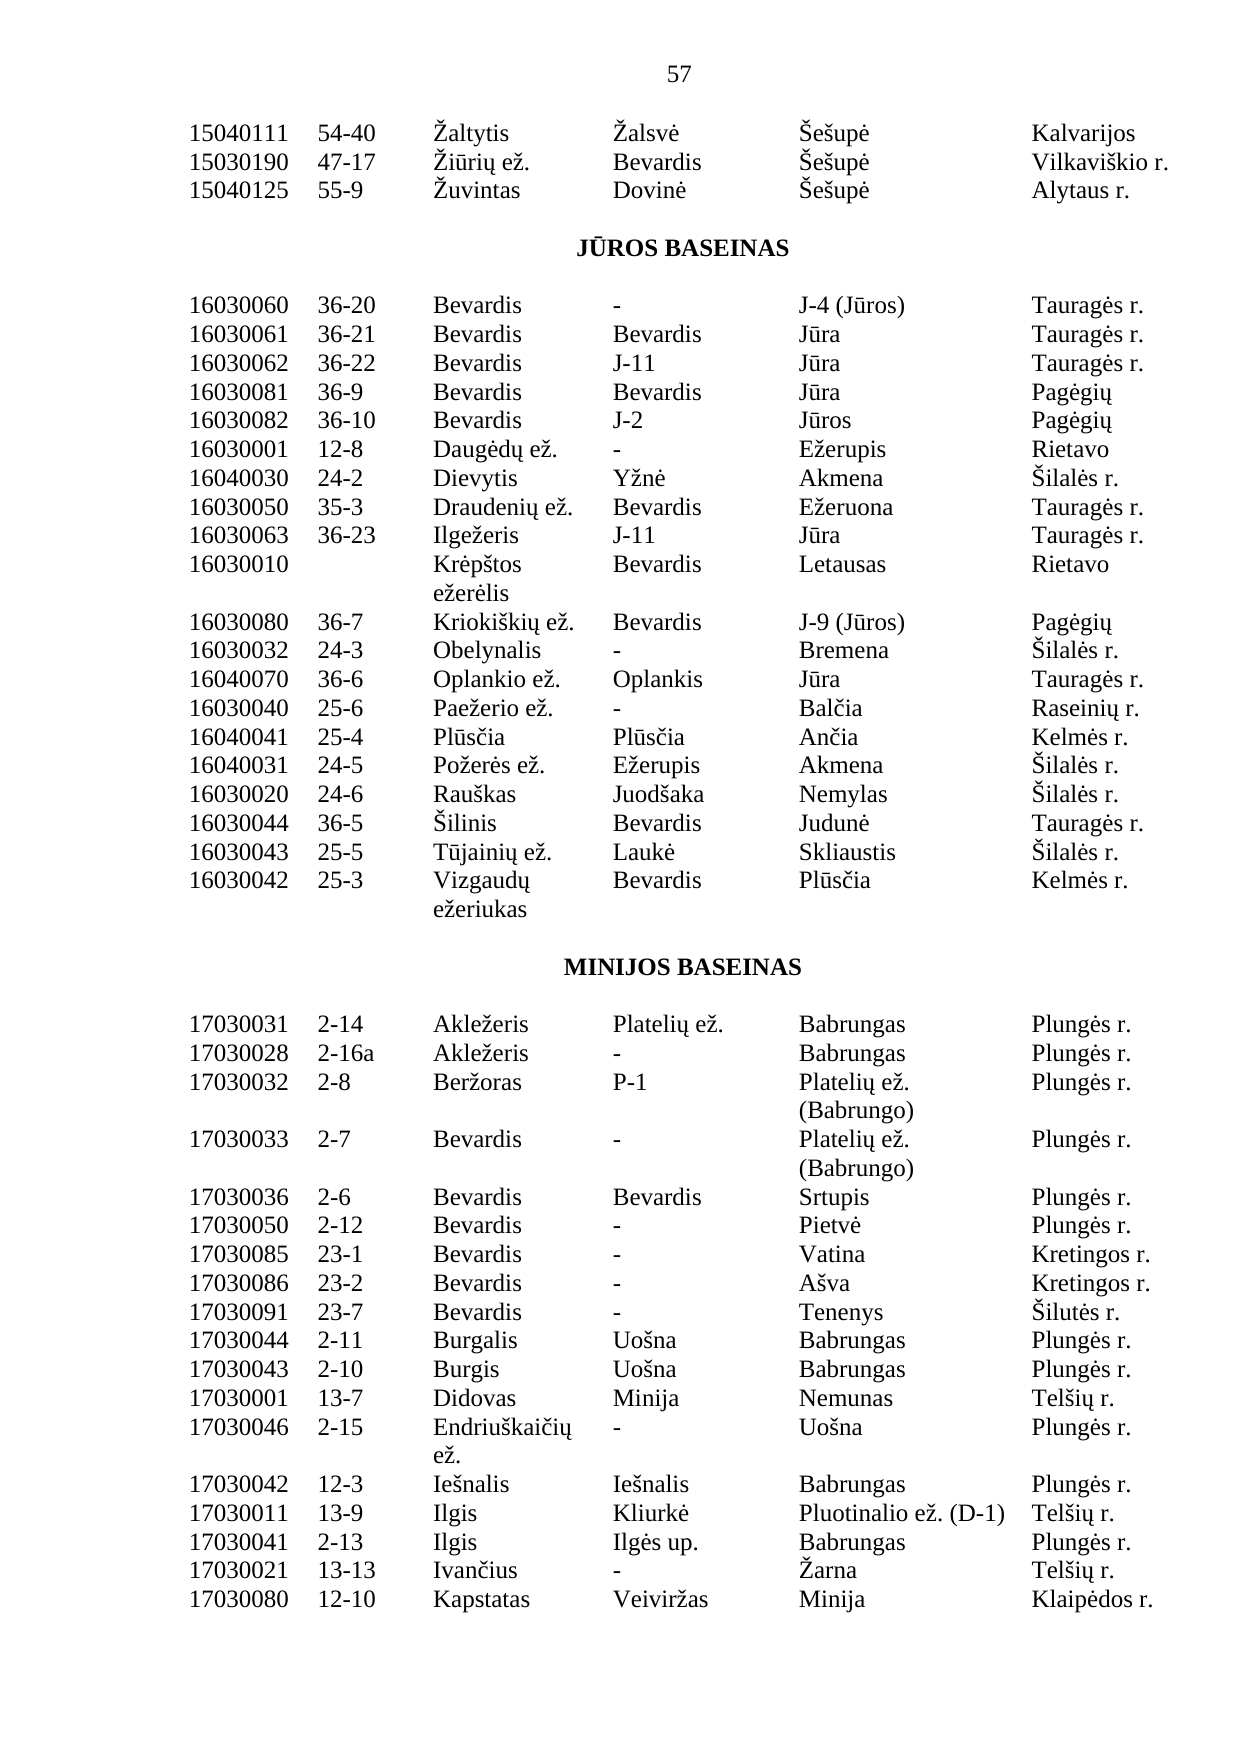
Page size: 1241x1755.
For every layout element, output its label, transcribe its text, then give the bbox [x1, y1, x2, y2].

table_cell Iešnalis [601, 1469, 787, 1498]
table_cell Bevardis [601, 866, 787, 923]
table_cell 35-3 [306, 492, 422, 521]
table_cell [422, 204, 601, 233]
table_cell Platelių ež. (Babrungo) [788, 1124, 1020, 1182]
table_cell Kretingos r. [1020, 1268, 1188, 1297]
table_cell J-11 [601, 348, 787, 377]
table_cell Šilutės r. [1020, 1297, 1188, 1326]
table_cell 2-6 [306, 1182, 422, 1211]
table_cell 36-20 [306, 291, 422, 319]
table_cell Pagėgių [1020, 377, 1188, 406]
table_cell [788, 262, 1020, 291]
table_cell 55-9 [306, 176, 422, 204]
table_cell Burgis [422, 1354, 601, 1383]
table_cell Akmena [788, 751, 1020, 779]
table_cell Kelmės r. [1020, 722, 1188, 751]
table_cell Telšių r. [1020, 1383, 1188, 1412]
table_cell 16030001 [177, 434, 306, 463]
table_cell 23-2 [306, 1268, 422, 1297]
table_cell Ežeruona [788, 492, 1020, 521]
table_cell 25-6 [306, 693, 422, 722]
table_cell - [601, 1412, 787, 1469]
table_cell 17030050 [177, 1211, 306, 1239]
table_cell Žuvintas [422, 176, 601, 204]
table_cell 15040111 [177, 118, 306, 147]
table_cell Pluotinalio ež. (D-1) [788, 1498, 1020, 1527]
table_cell Žalsvė [601, 118, 787, 147]
table_cell Plungės r. [1020, 1326, 1188, 1354]
table_cell 24-2 [306, 463, 422, 492]
table_cell 16040041 [177, 722, 306, 751]
table_cell Platelių ež. (Babrungo) [788, 1067, 1020, 1124]
table_cell Požerės ež. [422, 751, 601, 779]
table_cell 16030061 [177, 319, 306, 348]
table_cell Bevardis [422, 1239, 601, 1268]
table_cell Babrungas [788, 1527, 1020, 1556]
table_cell Jūros baseinas [177, 233, 1188, 262]
table_cell Letausas [788, 549, 1020, 607]
table_cell - [601, 1124, 787, 1182]
table_cell Bevardis [422, 406, 601, 434]
table_cell Šešupė [788, 176, 1020, 204]
table_cell Plungės r. [1020, 1067, 1188, 1124]
table_cell 16030010 [177, 549, 306, 607]
table_cell 25-4 [306, 722, 422, 751]
table_cell Bevardis [422, 291, 601, 319]
table_cell Draudenių ež. [422, 492, 601, 521]
table_cell 25-3 [306, 866, 422, 923]
table_cell 47-17 [306, 147, 422, 176]
table_cell Bevardis [422, 1268, 601, 1297]
table_cell Juodšaka [601, 779, 787, 808]
table_cell 36-7 [306, 607, 422, 636]
table_cell Šilalės r. [1020, 636, 1188, 664]
table_cell Endriuškaičių ež. [422, 1412, 601, 1469]
table_cell 17030032 [177, 1067, 306, 1124]
table_cell Kapstatas [422, 1584, 601, 1613]
table_cell Uošna [788, 1412, 1020, 1469]
table_cell Jūra [788, 348, 1020, 377]
table_cell 16040031 [177, 751, 306, 779]
table_cell Bevardis [601, 377, 787, 406]
table_cell Bevardis [422, 1182, 601, 1211]
table_cell Bevardis [422, 1297, 601, 1326]
table_cell Vilkaviškio r. [1020, 147, 1188, 176]
table_cell 16030020 [177, 779, 306, 808]
table_cell Balčia [788, 693, 1020, 722]
table_cell Rietavo [1020, 549, 1188, 607]
table_cell Tenenys [788, 1297, 1020, 1326]
table_cell Uošna [601, 1326, 787, 1354]
table_cell Plungės r. [1020, 1182, 1188, 1211]
table_cell [601, 262, 787, 291]
table_cell 24-5 [306, 751, 422, 779]
table_cell Oplankis [601, 664, 787, 693]
table_cell [306, 204, 422, 233]
table_cell Ilgis [422, 1527, 601, 1556]
table_cell Jūros [788, 406, 1020, 434]
table_cell Bevardis [601, 1182, 787, 1211]
table_cell Ilgės up. [601, 1527, 787, 1556]
table_cell Plungės r. [1020, 1124, 1188, 1182]
table_cell Alytaus r. [1020, 176, 1188, 204]
table_cell J-11 [601, 521, 787, 549]
table_cell 17030031 [177, 1009, 306, 1038]
table_cell [788, 923, 1020, 952]
table_cell 13-7 [306, 1383, 422, 1412]
table_cell 2-13 [306, 1527, 422, 1556]
table_cell 13-9 [306, 1498, 422, 1527]
table_cell Laukė [601, 837, 787, 866]
table_cell P-1 [601, 1067, 787, 1124]
table_cell 36-23 [306, 521, 422, 549]
table_cell Oplankio ež. [422, 664, 601, 693]
table_cell 25-5 [306, 837, 422, 866]
table_cell Pagėgių [1020, 607, 1188, 636]
table_cell Bevardis [422, 348, 601, 377]
table_cell [177, 262, 306, 291]
table_cell 15040125 [177, 176, 306, 204]
table_cell Tūjainių ež. [422, 837, 601, 866]
table_cell Bevardis [422, 1211, 601, 1239]
table_cell 23-7 [306, 1297, 422, 1326]
table_cell Dievytis [422, 463, 601, 492]
table_cell 17030042 [177, 1469, 306, 1498]
table_cell [601, 204, 787, 233]
table_cell 17030001 [177, 1383, 306, 1412]
table_cell 16030050 [177, 492, 306, 521]
table_cell 2-16a [306, 1038, 422, 1067]
table_cell - [601, 636, 787, 664]
table_cell Tauragės r. [1020, 291, 1188, 319]
table_cell Jūra [788, 664, 1020, 693]
table_cell Tauragės r. [1020, 348, 1188, 377]
table_cell - [601, 1038, 787, 1067]
table_cell [1020, 981, 1188, 1009]
table_cell 36-10 [306, 406, 422, 434]
table_cell Žiūrių ež. [422, 147, 601, 176]
table_cell 36-22 [306, 348, 422, 377]
table_cell Kelmės r. [1020, 866, 1188, 923]
table_cell 36-9 [306, 377, 422, 406]
table_cell 17030033 [177, 1124, 306, 1182]
table_cell J-4 (Jūros) [788, 291, 1020, 319]
table_cell [306, 981, 422, 1009]
table_cell 2-14 [306, 1009, 422, 1038]
table_cell 17030086 [177, 1268, 306, 1297]
table_cell Plungės r. [1020, 1527, 1188, 1556]
table_cell 17030044 [177, 1326, 306, 1354]
table_cell Babrungas [788, 1038, 1020, 1067]
table_cell Babrungas [788, 1469, 1020, 1498]
table_cell Akležeris [422, 1009, 601, 1038]
table_cell Bremena [788, 636, 1020, 664]
table_cell Bevardis [601, 549, 787, 607]
table_cell 12-8 [306, 434, 422, 463]
table_cell Nemunas [788, 1383, 1020, 1412]
table_cell Plungės r. [1020, 1412, 1188, 1469]
table_cell Bevardis [601, 607, 787, 636]
table_cell Plūsčia [601, 722, 787, 751]
table_cell 2-15 [306, 1412, 422, 1469]
table_cell Jūra [788, 521, 1020, 549]
table_cell 17030036 [177, 1182, 306, 1211]
table_cell Šilalės r. [1020, 837, 1188, 866]
table_cell Skliaustis [788, 837, 1020, 866]
table_cell Pietvė [788, 1211, 1020, 1239]
table_cell 16030032 [177, 636, 306, 664]
table_cell - [601, 1297, 787, 1326]
table_cell [306, 262, 422, 291]
table_cell 36-5 [306, 808, 422, 837]
table_cell Babrungas [788, 1354, 1020, 1383]
table_cell Tauragės r. [1020, 664, 1188, 693]
table_cell Vatina [788, 1239, 1020, 1268]
table_cell 16030080 [177, 607, 306, 636]
table_cell Srtupis [788, 1182, 1020, 1211]
table_cell Ilgis [422, 1498, 601, 1527]
table_cell Raseinių r. [1020, 693, 1188, 722]
table_cell [1020, 923, 1188, 952]
table_cell [422, 923, 601, 952]
table_cell 13-13 [306, 1556, 422, 1584]
table_cell 2-11 [306, 1326, 422, 1354]
table_cell Plungės r. [1020, 1354, 1188, 1383]
table_cell Iešnalis [422, 1469, 601, 1498]
table_cell 15030190 [177, 147, 306, 176]
table_cell Paežerio ež. [422, 693, 601, 722]
table_cell 23-1 [306, 1239, 422, 1268]
table_cell Obelynalis [422, 636, 601, 664]
table_cell 17030011 [177, 1498, 306, 1527]
table_cell Ančia [788, 722, 1020, 751]
table_cell 17030043 [177, 1354, 306, 1383]
table_cell Nemylas [788, 779, 1020, 808]
table_cell 16030044 [177, 808, 306, 837]
table_cell Burgalis [422, 1326, 601, 1354]
table_cell Krėpštos ežerėlis [422, 549, 601, 607]
table_cell Minija [601, 1383, 787, 1412]
table_cell Šilinis [422, 808, 601, 837]
table_cell Tauragės r. [1020, 319, 1188, 348]
table_cell Minijos baseinas [177, 952, 1188, 981]
table_cell Bevardis [422, 319, 601, 348]
table_cell 17030021 [177, 1556, 306, 1584]
table_cell Beržoras [422, 1067, 601, 1124]
table_cell 17030080 [177, 1584, 306, 1613]
table_cell - [601, 693, 787, 722]
table_cell Bevardis [601, 808, 787, 837]
table_cell 16030040 [177, 693, 306, 722]
table_cell 2-10 [306, 1354, 422, 1383]
table_cell 24-6 [306, 779, 422, 808]
table_cell Tauragės r. [1020, 521, 1188, 549]
table_cell Babrungas [788, 1009, 1020, 1038]
table_cell 16040070 [177, 664, 306, 693]
table_cell - [601, 434, 787, 463]
table_cell 16030060 [177, 291, 306, 319]
table_cell Minija [788, 1584, 1020, 1613]
table_cell Daugėdų ež. [422, 434, 601, 463]
table_cell 17030085 [177, 1239, 306, 1268]
table_cell Vizgaudų ežeriukas [422, 866, 601, 923]
table_cell Veiviržas [601, 1584, 787, 1613]
table_cell 2-12 [306, 1211, 422, 1239]
table_cell Šilalės r. [1020, 463, 1188, 492]
table_cell [306, 549, 422, 607]
table_cell Tauragės r. [1020, 492, 1188, 521]
table_cell Dovinė [601, 176, 787, 204]
table_cell 24-3 [306, 636, 422, 664]
table_cell Ašva [788, 1268, 1020, 1297]
table_cell Ežerupis [601, 751, 787, 779]
table_cell 36-6 [306, 664, 422, 693]
table_cell 17030041 [177, 1527, 306, 1556]
table_cell Bevardis [422, 1124, 601, 1182]
table_cell Jūra [788, 377, 1020, 406]
table_cell [601, 981, 787, 1009]
table_cell Šešupė [788, 118, 1020, 147]
table_cell - [601, 1268, 787, 1297]
table_cell Kalvarijos [1020, 118, 1188, 147]
table_cell [601, 923, 787, 952]
table_cell [788, 981, 1020, 1009]
table_cell Uošna [601, 1354, 787, 1383]
table_cell 16030042 [177, 866, 306, 923]
table_cell Kriokiškių ež. [422, 607, 601, 636]
table_cell Ivančius [422, 1556, 601, 1584]
table_cell 16030082 [177, 406, 306, 434]
table_cell Rietavo [1020, 434, 1188, 463]
table_cell Plungės r. [1020, 1211, 1188, 1239]
table_cell 2-8 [306, 1067, 422, 1124]
table_cell Plungės r. [1020, 1038, 1188, 1067]
table_cell [177, 981, 306, 1009]
table_cell 16030081 [177, 377, 306, 406]
table_cell Babrungas [788, 1326, 1020, 1354]
table_cell [306, 923, 422, 952]
table_cell 54-40 [306, 118, 422, 147]
table_cell Jūra [788, 319, 1020, 348]
table_cell Ežerupis [788, 434, 1020, 463]
table_cell Šešupė [788, 147, 1020, 176]
table_cell - [601, 1239, 787, 1268]
table_cell [788, 204, 1020, 233]
table_cell Telšių r. [1020, 1498, 1188, 1527]
table_cell Plungės r. [1020, 1469, 1188, 1498]
table_cell 16030043 [177, 837, 306, 866]
table_cell [1020, 204, 1188, 233]
table_cell 16030063 [177, 521, 306, 549]
table_cell Bevardis [601, 147, 787, 176]
table_cell Judunė [788, 808, 1020, 837]
table_cell 16040030 [177, 463, 306, 492]
table_cell J-9 (Jūros) [788, 607, 1020, 636]
table_cell Žaltytis [422, 118, 601, 147]
table_cell Telšių r. [1020, 1556, 1188, 1584]
table_cell [177, 923, 306, 952]
table_cell Akležeris [422, 1038, 601, 1067]
table_cell 36-21 [306, 319, 422, 348]
table_cell 2-7 [306, 1124, 422, 1182]
table_cell Didovas [422, 1383, 601, 1412]
table_cell 12-3 [306, 1469, 422, 1498]
table_cell Bevardis [422, 377, 601, 406]
table_cell Pagėgių [1020, 406, 1188, 434]
table_cell - [601, 291, 787, 319]
table_cell 16030062 [177, 348, 306, 377]
table_cell Rauškas [422, 779, 601, 808]
table_cell [422, 981, 601, 1009]
table_cell [1020, 262, 1188, 291]
table_cell Akmena [788, 463, 1020, 492]
table_cell Plūsčia [422, 722, 601, 751]
table_cell - [601, 1556, 787, 1584]
table_cell Bevardis [601, 319, 787, 348]
table_cell [422, 262, 601, 291]
table_cell Plūsčia [788, 866, 1020, 923]
table_cell Šilalės r. [1020, 751, 1188, 779]
table_cell Bevardis [601, 492, 787, 521]
table_cell [177, 204, 306, 233]
table_cell Kretingos r. [1020, 1239, 1188, 1268]
table_cell Klaipėdos r. [1020, 1584, 1188, 1613]
table_cell Šilalės r. [1020, 779, 1188, 808]
table_cell 17030091 [177, 1297, 306, 1326]
table_cell 17030028 [177, 1038, 306, 1067]
table_cell - [601, 1211, 787, 1239]
table_cell 17030046 [177, 1412, 306, 1469]
table_cell Yžnė [601, 463, 787, 492]
table_cell Platelių ež. [601, 1009, 787, 1038]
table_cell 12-10 [306, 1584, 422, 1613]
table_cell Tauragės r. [1020, 808, 1188, 837]
table_cell Plungės r. [1020, 1009, 1188, 1038]
table_cell Kliurkė [601, 1498, 787, 1527]
table_cell J-2 [601, 406, 787, 434]
table_cell Žarna [788, 1556, 1020, 1584]
table_cell Ilgežeris [422, 521, 601, 549]
